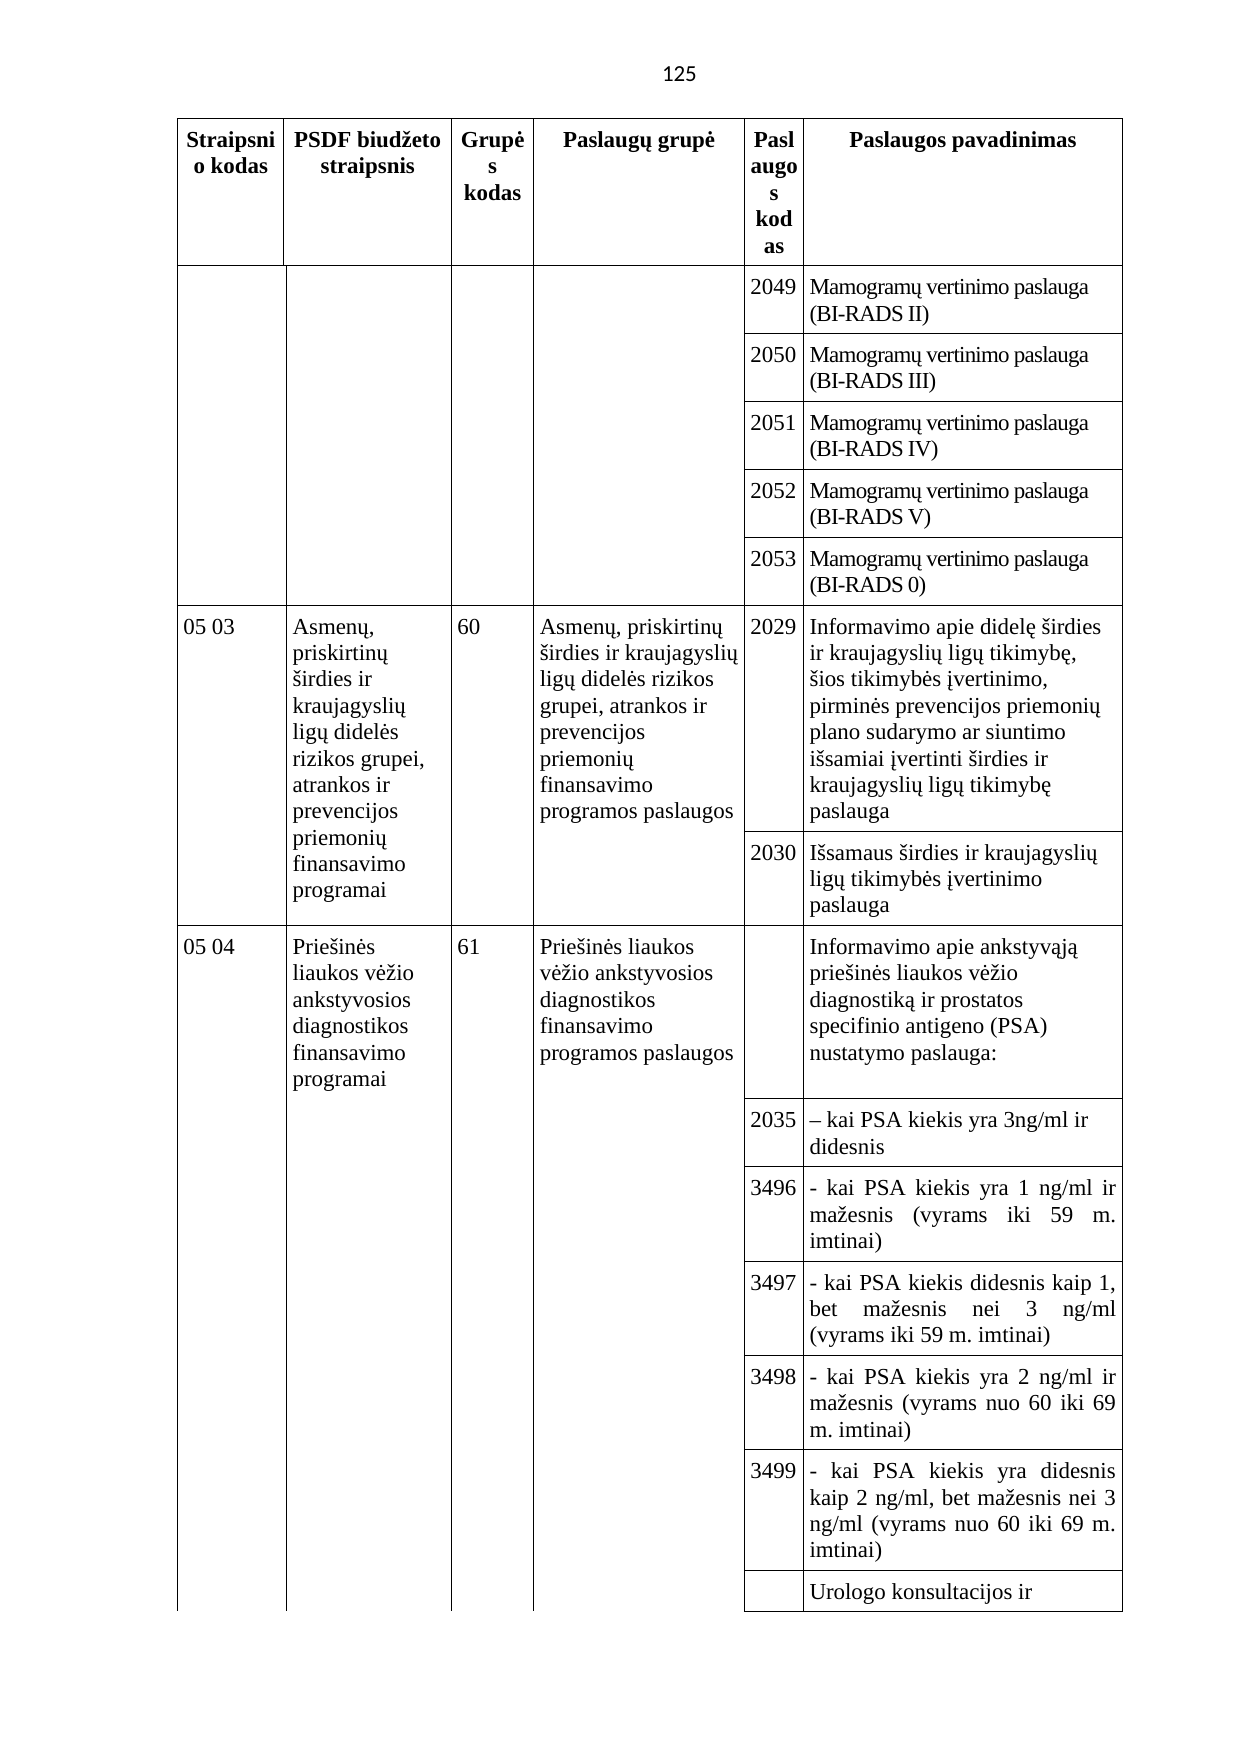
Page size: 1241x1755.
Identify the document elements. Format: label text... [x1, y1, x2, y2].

table_cell 2049 [745, 266, 803, 333]
table_cell 2029 [745, 606, 803, 831]
table_cell [452, 1261, 533, 1355]
table_cell [287, 333, 451, 401]
table_cell Mamogramų vertinimo paslauga (BI-RADS IV) [804, 402, 1122, 469]
table_cell Mamogramų vertinimo paslauga (BI-RADS 0) [804, 538, 1122, 605]
table_cell [287, 1098, 451, 1166]
table_cell [178, 1449, 286, 1570]
table_cell [452, 266, 533, 333]
table_cell [452, 1166, 533, 1261]
table_cell 2030 [745, 832, 803, 925]
table_cell [287, 1355, 451, 1449]
table_cell 2050 [745, 334, 803, 401]
table_cell [178, 333, 286, 401]
table_cell [287, 537, 451, 605]
table_cell [452, 333, 533, 401]
table_cell Mamogramų vertinimo paslauga (BI-RADS V) [804, 470, 1122, 537]
table_cell 3499 [745, 1450, 803, 1570]
table_cell - kai PSA kiekis yra 2 ng/ml ir mažesnis (vyrams nuo 60 iki 69 m. imtinai) [804, 1356, 1122, 1449]
table_cell Asmenų, priskirtinų širdies ir kraujagyslių ligų didelės rizikos grupei, atrankos ir prevencijos priemonių finansavimo programai [287, 606, 451, 925]
table_cell 05 03 [178, 606, 286, 831]
table_header Paslaugos pavadinimas [804, 119, 1122, 265]
table_cell Priešinės liaukos vėžio ankstyvosios diagnostikos finansavimo programos paslaugos [534, 926, 744, 1098]
table_cell [534, 1355, 744, 1449]
table_cell [452, 831, 533, 925]
table_cell - kai PSA kiekis didesnis kaip 1, bet mažesnis nei 3 ng/ml (vyrams iki 59 m. imtinai) [804, 1262, 1122, 1355]
table_cell [287, 1570, 451, 1611]
table_cell [534, 401, 744, 469]
table_header Paslaugos kodas [745, 119, 803, 265]
table_cell [178, 1166, 286, 1261]
table_cell [287, 1166, 451, 1261]
table_header Straipsnio kodas [178, 119, 283, 265]
table_cell [178, 401, 286, 469]
table_cell [178, 469, 286, 537]
table_cell 2051 [745, 402, 803, 469]
table_cell [178, 1098, 286, 1166]
table_cell [452, 469, 533, 537]
table_cell [287, 1449, 451, 1570]
table_cell [178, 266, 286, 333]
table_cell [178, 1570, 286, 1611]
table_cell – kai PSA kiekis yra 3ng/ml ir didesnis [804, 1099, 1122, 1166]
table_cell [534, 1570, 744, 1611]
table_cell 2052 [745, 470, 803, 537]
table_cell - kai PSA kiekis yra 1 ng/ml ir mažesnis (vyrams iki 59 m. imtinai) [804, 1167, 1122, 1261]
table_cell [534, 1166, 744, 1261]
table_cell [452, 1355, 533, 1449]
table_cell 2053 [745, 538, 803, 605]
table_cell [745, 1571, 803, 1611]
table_cell [287, 401, 451, 469]
table_cell 3497 [745, 1262, 803, 1355]
table_cell [534, 266, 744, 333]
table_cell Urologo konsultacijos ir [804, 1571, 1122, 1611]
table_cell [452, 401, 533, 469]
table_header PSDF biudžeto straipsnis [284, 119, 451, 265]
table_cell [534, 469, 744, 537]
table_cell [452, 967, 533, 1098]
table_cell Mamogramų vertinimo paslauga (BI-RADS II) [804, 266, 1122, 333]
table_cell [745, 926, 803, 1098]
table_cell [287, 1261, 451, 1355]
table_cell Išsamaus širdies ir kraujagyslių ligų tikimybės įvertinimo paslauga [804, 832, 1122, 925]
table_cell [534, 537, 744, 605]
table_cell 60 [452, 606, 533, 831]
table_cell [534, 1449, 744, 1570]
table_cell [178, 967, 286, 1098]
table_cell [178, 1355, 286, 1449]
table_cell [287, 469, 451, 537]
table_cell 2035 [745, 1099, 803, 1166]
table_header Grupės kodas [452, 119, 533, 265]
table_cell 3496 [745, 1167, 803, 1261]
table_cell [534, 1098, 744, 1166]
table_cell [452, 1570, 533, 1611]
table_cell [178, 831, 286, 925]
table_cell [534, 1261, 744, 1355]
table_cell [452, 537, 533, 605]
table_cell [452, 1098, 533, 1166]
table_cell Informavimo apie didelę širdies ir kraujagyslių ligų tikimybę, šios tikimybės įvertinimo, pirminės prevencijos priemonių plano sudarymo ar siuntimo išsamiai įvertinti širdies ir kraujagyslių ligų tikimybę paslauga [804, 606, 1122, 831]
table_cell 05 04 [178, 926, 286, 967]
table_cell [452, 1449, 533, 1570]
table_cell - kai PSA kiekis yra didesnis kaip 2 ng/ml, bet mažesnis nei 3 ng/ml (vyrams nuo 60 iki 69 m. imtinai) [804, 1450, 1122, 1570]
table_cell Informavimo apie ankstyvąją priešinės liaukos vėžio diagnostiką ir prostatos specifinio antigeno (PSA) nustatymo paslauga: [804, 926, 1122, 1098]
table_cell 3498 [745, 1356, 803, 1449]
table_cell Priešinės liaukos vėžio ankstyvosios diagnostikos finansavimo programai [287, 926, 451, 1098]
table_cell [287, 266, 451, 333]
table_cell Mamogramų vertinimo paslauga (BI-RADS III) [804, 334, 1122, 401]
table_header Paslaugų grupė [534, 119, 744, 265]
table_cell Asmenų, priskirtinų širdies ir kraujagyslių ligų didelės rizikos grupei, atrankos ir prevencijos priemonių finansavimo programos paslaugos [534, 606, 744, 925]
table_cell 61 [452, 926, 533, 967]
table_cell [178, 1261, 286, 1355]
table_cell [178, 537, 286, 605]
table_cell [534, 333, 744, 401]
